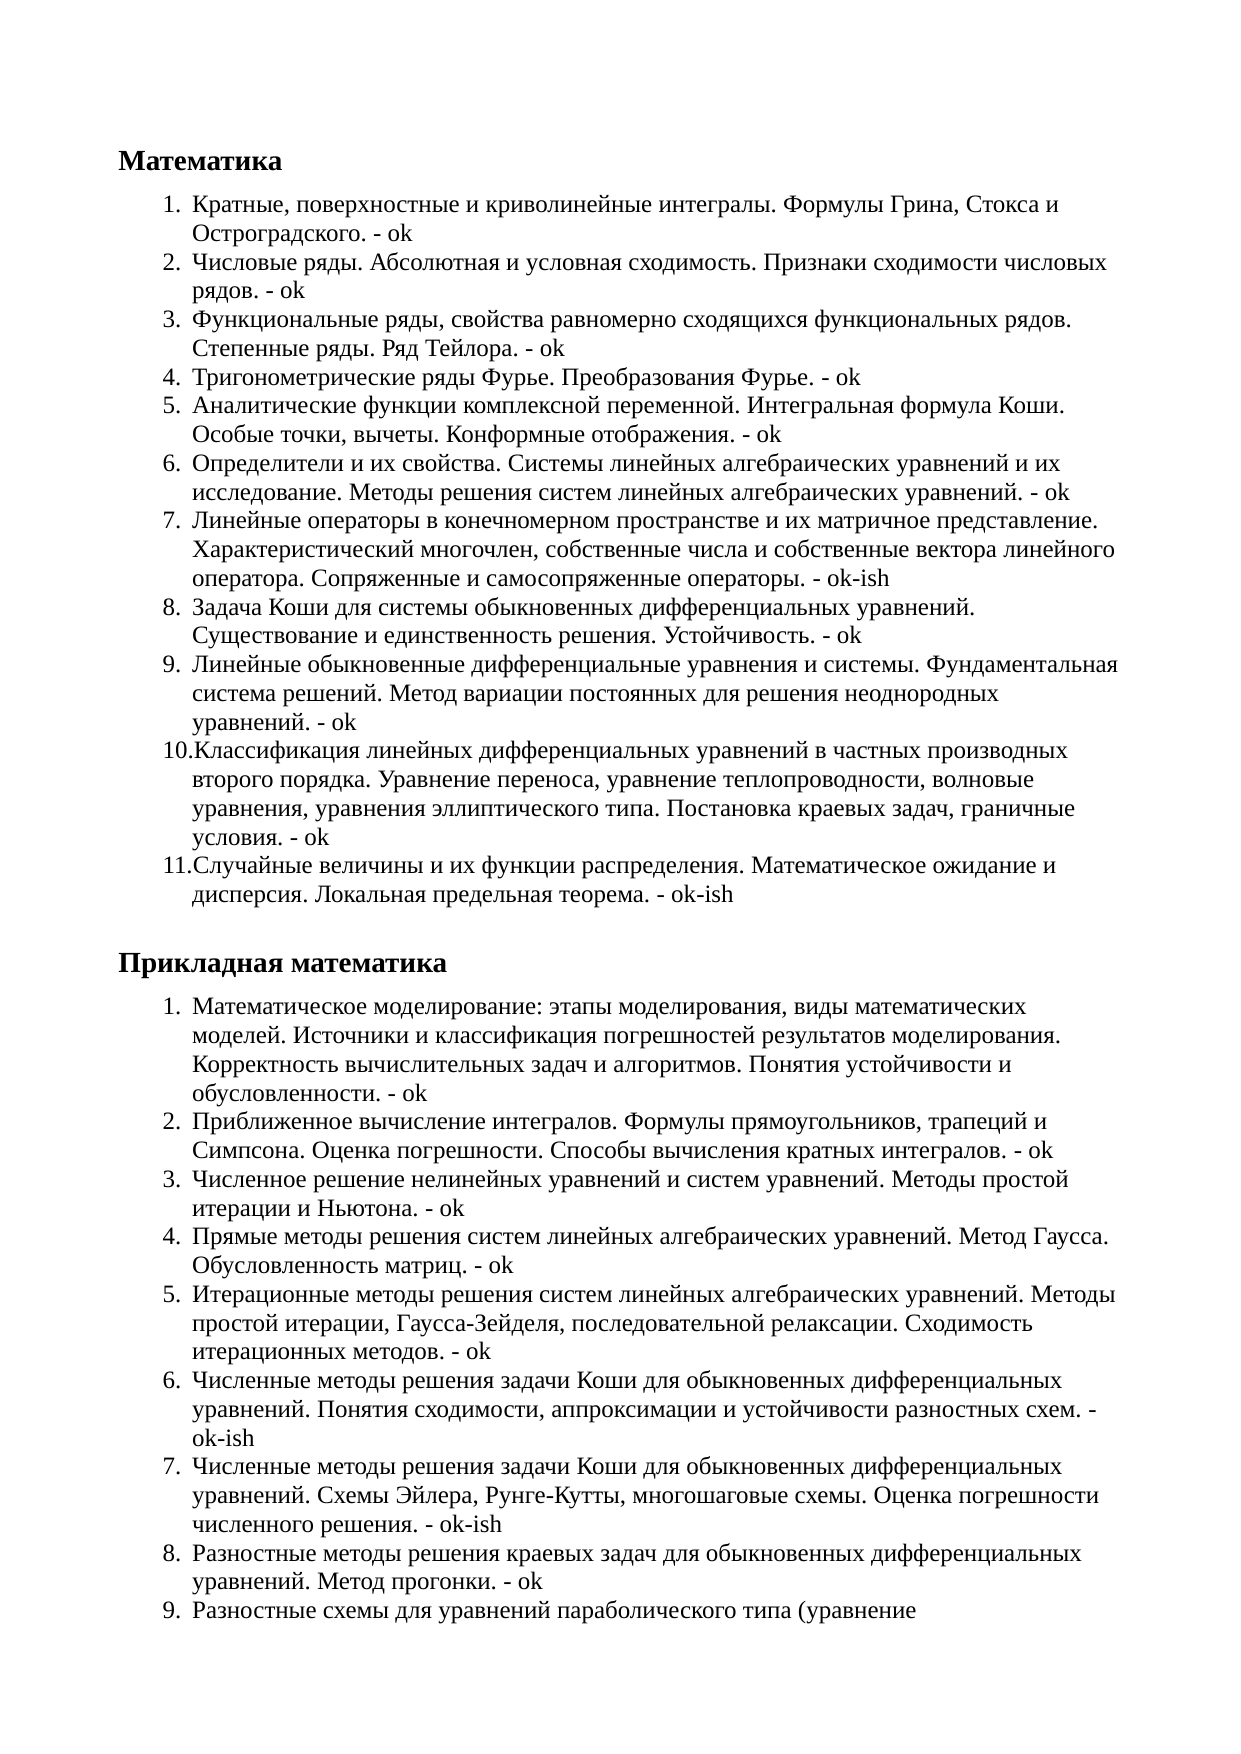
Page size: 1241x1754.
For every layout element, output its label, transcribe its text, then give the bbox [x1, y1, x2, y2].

list Случайные величины и их функции распределения. Математическое ожидание и дисперсия. Локальная предельная теорема. - ok-ish [162, 850, 1122, 908]
list Численные методы решения задачи Коши для обыкновенных дифференциальных уравнений. Понятия сходимости, аппроксимации и устойчивости разностных схем. - ok-ish [162, 1365, 1122, 1451]
list Определители и их свойства. Системы линейных алгебраических уравнений и их исследование. Методы решения систем линейных алгебраических уравнений. - ok [162, 448, 1122, 505]
list Классификация линейных дифференциальных уравнений в частных производных второго порядка. Уравнение переноса, уравнение теплопроводности, волновые уравнения, уравнения эллиптического типа. Постановка краевых задач, граничные условия. - ok [162, 735, 1122, 850]
list Функциональные ряды, свойства равномерно сходящихся функциональных рядов. Степенные ряды. Ряд Тейлора. - ok [162, 304, 1122, 362]
list Аналитические функции комплексной переменной. Интегральная формула Коши. Особые точки, вычеты. Конформные отображения. - ok [162, 390, 1122, 448]
list Итерационные методы решения систем линейных алгебраических уравнений. Методы простой итерации, Гаусса-Зейделя, последовательной релаксации. Сходимость итерационных методов. - ok [162, 1279, 1122, 1365]
list Линейные операторы в конечномерном пространстве и их матричное представление. Характеристический многочлен, собственные числа и собственные вектора линейного оператора. Сопряженные и самосопряженные операторы. - ok-ish [162, 505, 1122, 592]
subtitle Прикладная математика [118, 945, 1122, 979]
list Приближенное вычисление интегралов. Формулы прямоугольников, трапеций и Симпсона. Оценка погрешности. Способы вычисления кратных интегралов. - ok [162, 1106, 1122, 1164]
list Прямые методы решения систем линейных алгебраических уравнений. Метод Гаусса. Обусловленность матриц. - ok [162, 1221, 1122, 1279]
list Линейные обыкновенные дифференциальные уравнения и системы. Фундаментальная система решений. Метод вариации постоянных для решения неоднородных уравнений. - ok [162, 649, 1122, 735]
subtitle Математика [118, 143, 1122, 177]
list Тригонометрические ряды Фурье. Преобразования Фурье. - ok [162, 362, 1122, 390]
list Математическое моделирование: этапы моделирования, виды математических моделей. Источники и классификация погрешностей результатов моделирования. Корректность вычислительных задач и алгоритмов. Понятия устойчивости и обусловленности. - ok [162, 991, 1122, 1106]
list Задача Коши для системы обыкновенных дифференциальных уравнений. Существование и единственность решения. Устойчивость. - ok [162, 592, 1122, 649]
list Разностные методы решения краевых задач для обыкновенных дифференциальных уравнений. Метод прогонки. - ok [162, 1538, 1122, 1595]
list Численное решение нелинейных уравнений и систем уравнений. Методы простой итерации и Ньютона. - ok [162, 1164, 1122, 1221]
list Разностные схемы для уравнений параболического типа (уравнение [162, 1595, 1122, 1624]
list Численные методы решения задачи Коши для обыкновенных дифференциальных уравнений. Схемы Эйлера, Рунге-Кутты, многошаговые схемы. Оценка погрешности численного решения. - ok-ish [162, 1451, 1122, 1538]
list Числовые ряды. Абсолютная и условная сходимость. Признаки сходимости числовых рядов. - ok [162, 247, 1122, 304]
list Кратные, поверхностные и криволинейные интегралы. Формулы Грина, Стокса и Остроградского. - ok [162, 189, 1122, 247]
